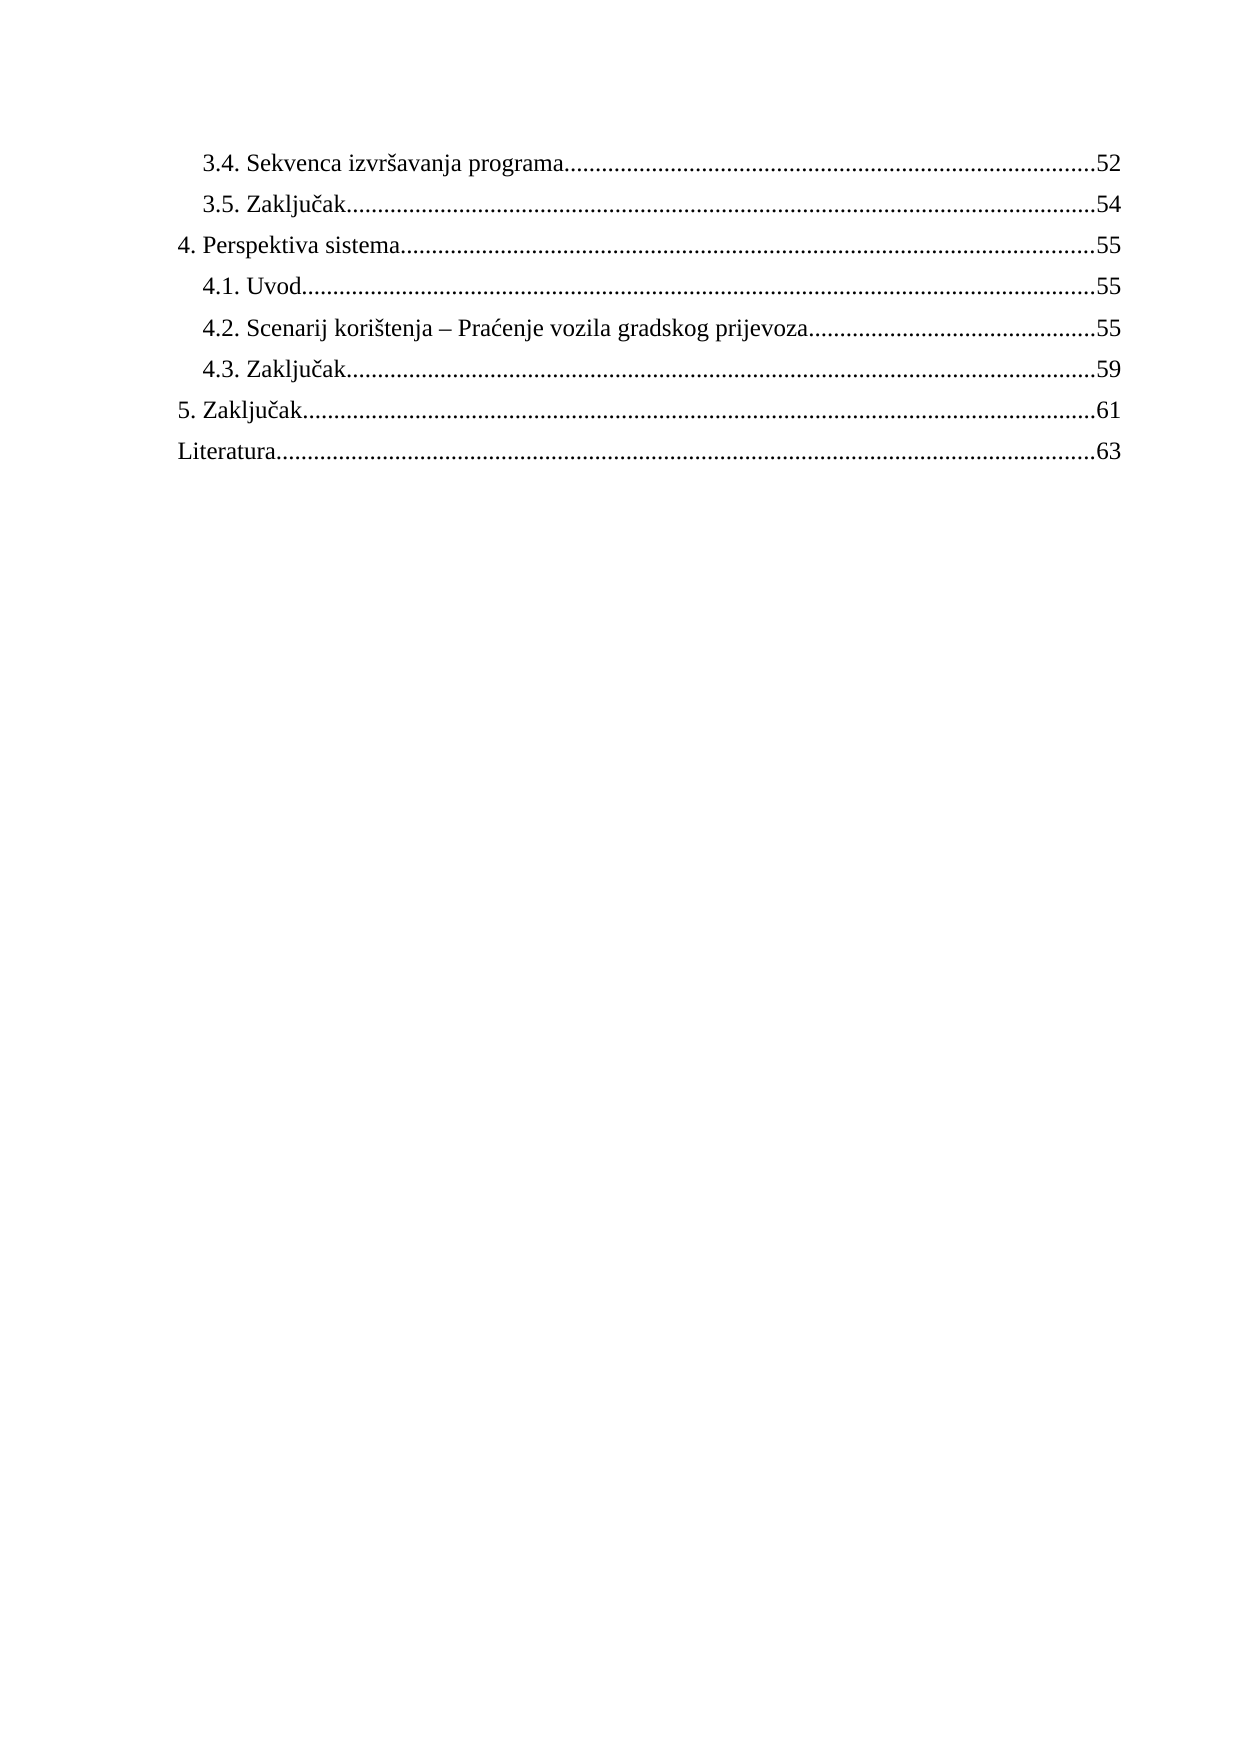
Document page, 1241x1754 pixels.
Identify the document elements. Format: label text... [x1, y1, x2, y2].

text 5. Zaključak 61 [177, 395, 1122, 424]
text 3.4. Sekvenca izvršavanja programa 52 [177, 148, 1122, 176]
text 4. Perspektiva sistema 55 [177, 230, 1122, 259]
text 3.5. Zaključak 54 [177, 189, 1122, 218]
text 4.1. Uvod 55 [177, 271, 1122, 300]
text Literatura 63 [177, 436, 1122, 465]
text 4.3. Zaključak 59 [177, 354, 1122, 383]
text 4.2. Scenarij korištenja – Praćenje vozila gradskog prijevoza 55 [177, 313, 1122, 341]
